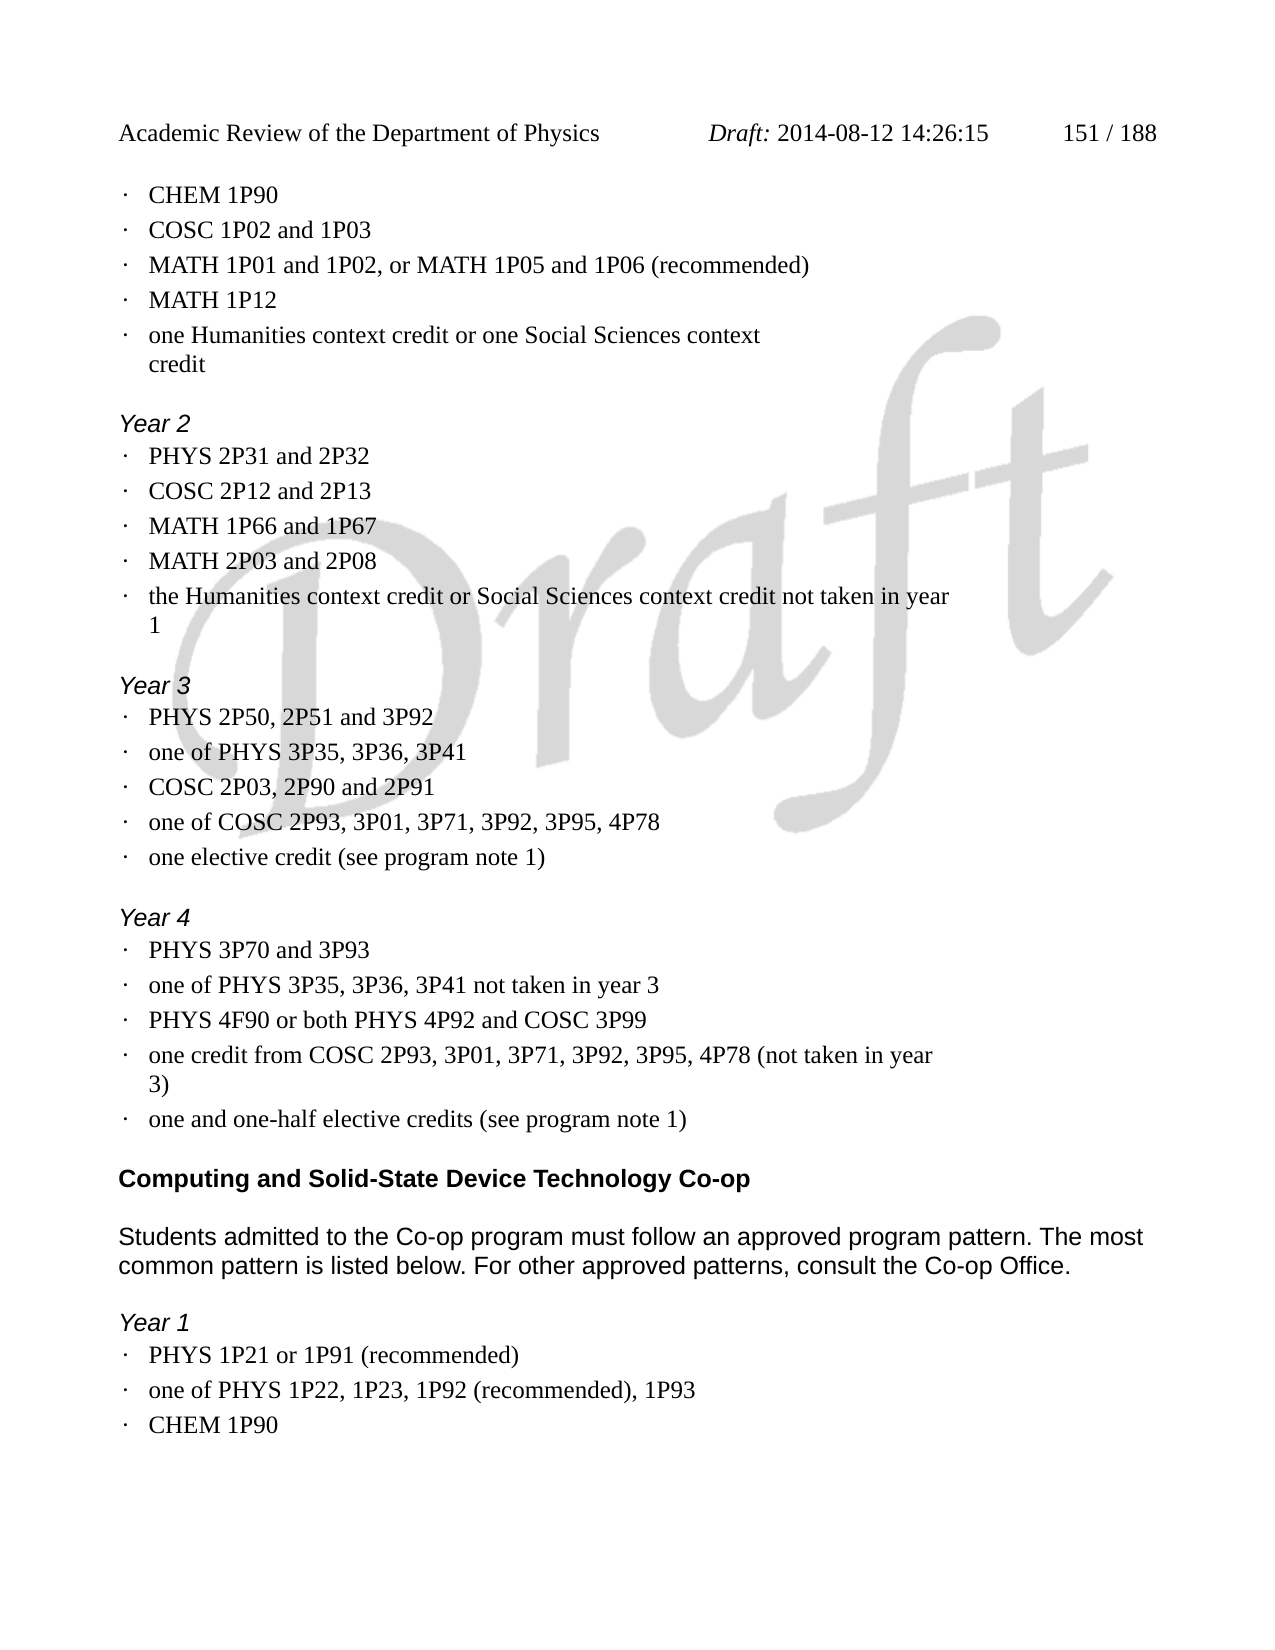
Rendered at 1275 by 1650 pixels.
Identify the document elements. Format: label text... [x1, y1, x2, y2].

table_cell · [118, 1037, 145, 1101]
table_cell · [118, 1002, 145, 1037]
table_cell one of COSC 2P93, 3P01, 3P71, 3P92, 3P95, 4P78 [145, 804, 665, 839]
text Year 2 [118, 381, 1157, 438]
table_cell one credit from COSC 2P93, 3P01, 3P71, 3P92, 3P95, 4P78 (not taken in year 3) [145, 1037, 959, 1101]
table_cell · [118, 473, 145, 508]
table_cell one and one-half elective credits (see program note 1) [145, 1101, 959, 1136]
table_cell MATH 2P03 and 2P08 [145, 543, 962, 578]
table_cell one elective credit (see program note 1) [145, 839, 665, 874]
picture [118, 699, 1157, 874]
table_header PHYS 2P50, 2P51 and 3P92 [145, 699, 665, 734]
table_header PHYS 3P70 and 3P93 [145, 932, 959, 967]
table_cell · [118, 247, 145, 282]
table_header · [118, 438, 145, 473]
table_cell CHEM 1P90 [145, 177, 821, 212]
table_cell · [118, 804, 145, 839]
picture [118, 438, 1157, 642]
table_cell · [118, 282, 145, 317]
text Year 3 [118, 642, 1157, 699]
table_cell CHEM 1P90 [145, 1407, 811, 1442]
table_cell · [118, 543, 145, 578]
text Computing and Solid-State Device Technology Co-op Students admitted to the Co-op program must follow an approved program pattern. The most common pattern is listed below. For other approved patterns, consult the Co-op Office. Year 1 [118, 1136, 1157, 1337]
table_cell · [118, 317, 145, 381]
table_cell COSC 1P02 and 1P03 [145, 212, 821, 247]
table_cell · [118, 769, 145, 804]
picture [118, 118, 1157, 381]
table_header PHYS 2P31 and 2P32 [145, 438, 962, 473]
table_header · [118, 932, 145, 967]
table_cell COSC 2P12 and 2P13 [145, 473, 962, 508]
table_header · [118, 1337, 145, 1372]
table_cell · [118, 212, 145, 247]
picture [118, 1337, 1157, 1532]
table_cell MATH 1P01 and 1P02, or MATH 1P05 and 1P06 (recommended) [145, 247, 821, 282]
table_header · [118, 699, 145, 734]
table_cell MATH 1P12 [145, 282, 821, 317]
table_cell · [118, 578, 145, 642]
table_cell one of PHYS 3P35, 3P36, 3P41 not taken in year 3 [145, 967, 959, 1002]
table_cell · [118, 177, 145, 212]
table_cell · [118, 734, 145, 769]
table_cell one Humanities context credit or one Social Sciences context credit [145, 317, 821, 381]
table_cell the Humanities context credit or Social Sciences context credit not taken in year 1 [145, 578, 962, 642]
table_cell · [118, 1101, 145, 1136]
table_cell · [118, 1372, 145, 1407]
picture [118, 932, 1157, 1136]
table_cell PHYS 4F90 or both PHYS 4P92 and COSC 3P99 [145, 1002, 959, 1037]
table_cell one of PHYS 1P22, 1P23, 1P92 (recommended), 1P93 [145, 1372, 811, 1407]
table_header PHYS 1P21 or 1P91 (recommended) [145, 1337, 811, 1372]
table_cell · [118, 1407, 145, 1442]
table_cell · [118, 967, 145, 1002]
table_cell COSC 2P03, 2P90 and 2P91 [145, 769, 665, 804]
text Year 4 [118, 874, 1157, 932]
table_cell one of PHYS 3P35, 3P36, 3P41 [145, 734, 665, 769]
table_cell · [118, 839, 145, 874]
table_cell MATH 1P66 and 1P67 [145, 508, 962, 543]
table_cell · [118, 508, 145, 543]
